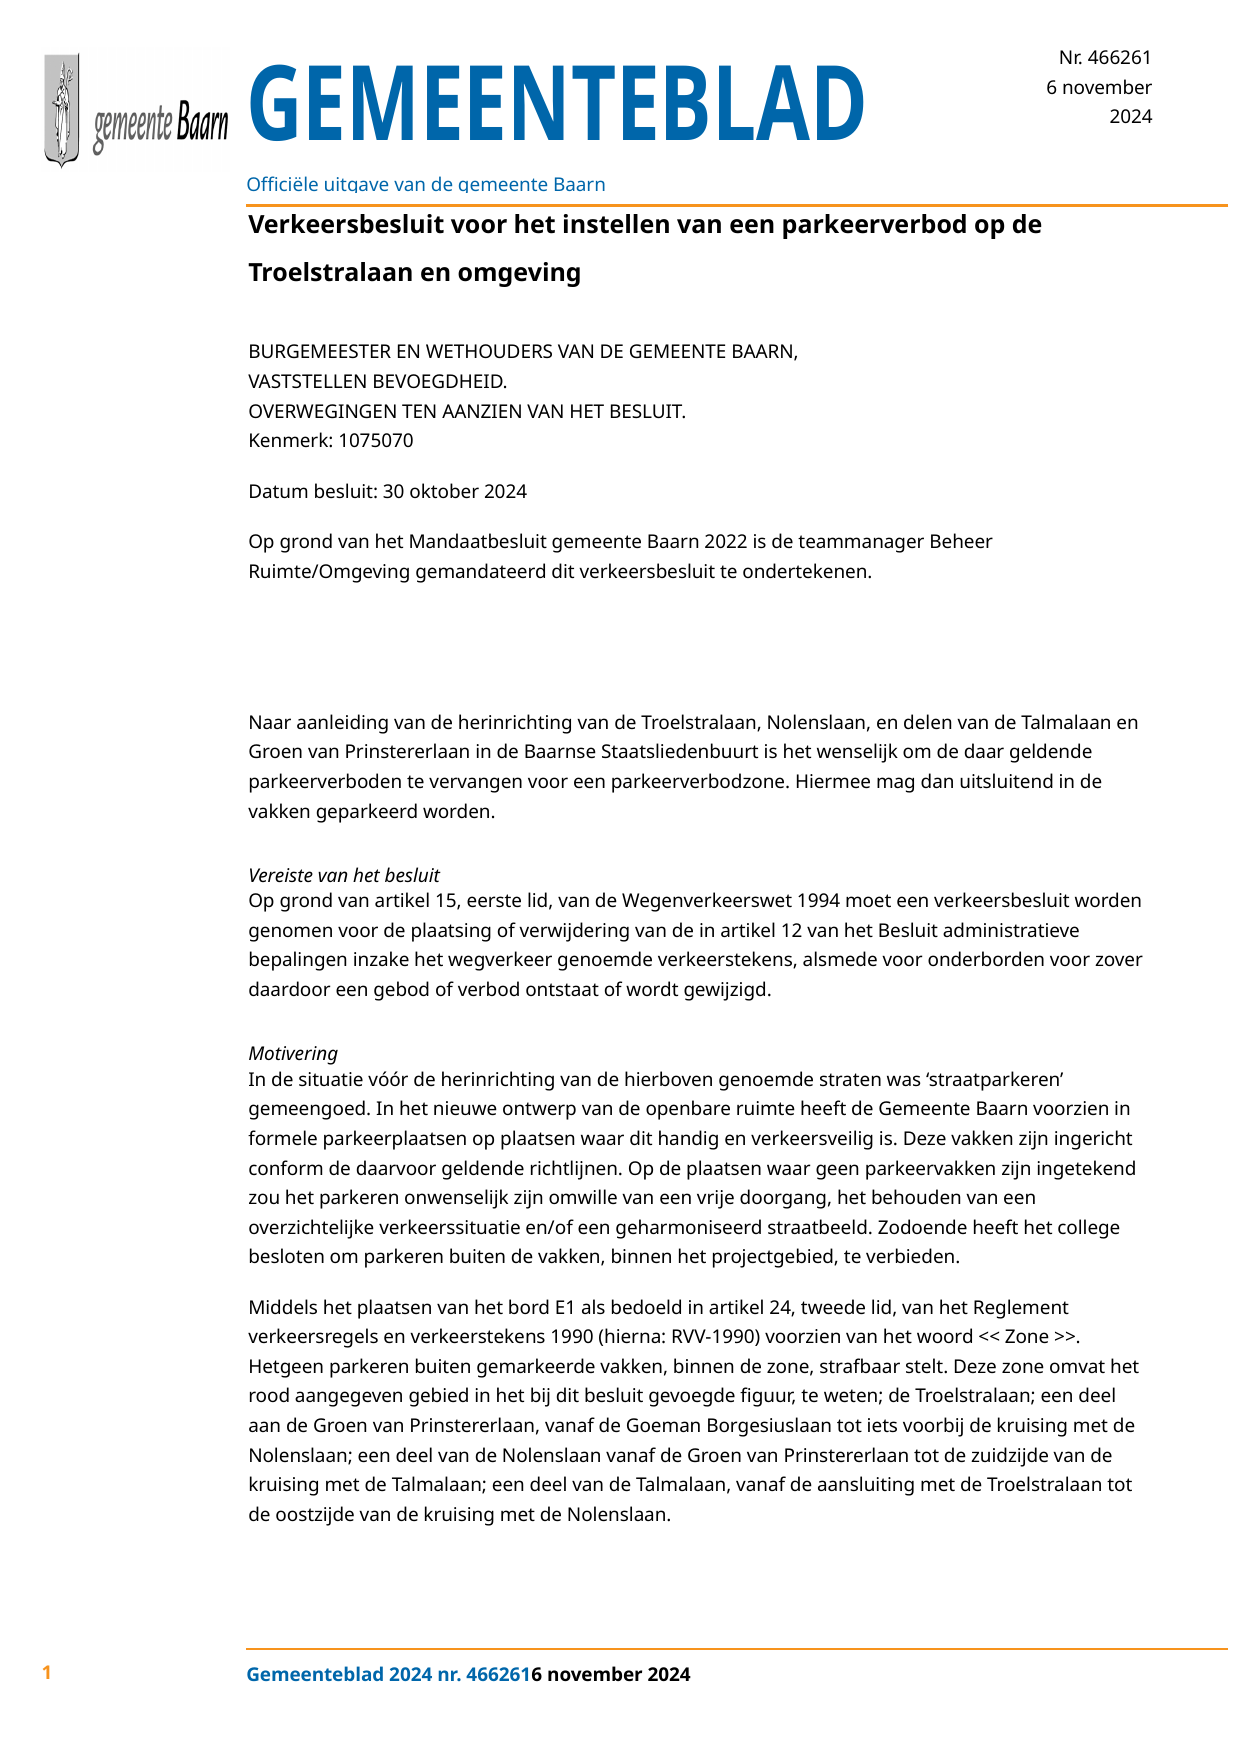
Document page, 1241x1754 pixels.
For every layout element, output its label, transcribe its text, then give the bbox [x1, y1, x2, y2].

text Middels het plaatsen van het bord E1 als bedoeld in artikel 24, tweede lid, van het Reglement verkeersregels en verkeerstekens 1990 (hierna: RVV-1990) voorzien van het woord << Zone >>. Hetgeen parkeren buiten gemarkeerde vakken, binnen de zone, strafbaar stelt. Deze zone omvat het rood aangegeven gebied in het bij dit besluit gevoegde figuur, te weten; de Troelstralaan; een deel aan de Groen van Prinstererlaan, vanaf de Goeman Borgesiuslaan tot iets voorbij de kruising met de Nolenslaan; een deel van de Nolenslaan vanaf de Groen van Prinstererlaan tot de zuidzijde van de kruising met de Talmalaan; een deel van de Talmalaan, vanaf de aansluiting met de Troelstralaan tot de oostzijde van de kruising met de Nolenslaan. [248, 1294, 1152, 1527]
text OVERWEGINGEN TEN AANZIEN VAN HET BESLUIT. [248, 398, 1152, 423]
text Op grond van het Mandaatbesluit gemeente Baarn 2022 is de teammanager Beheer Ruimte/Omgeving gemandateerd dit verkeersbesluit te ondertekenen. [248, 528, 1152, 583]
text Vereiste van het besluit [248, 862, 1152, 887]
picture [41, 47, 231, 172]
text Naar aanleiding van de herinrichting van de Troelstralaan, Nolenslaan, en delen van de Talmalaan en Groen van Prinstererlaan in de Baarnse Staatsliedenbuurt is het wenselijk om de daar geldende parkeerverboden te vervangen voor een parkeerverbodzone. Hiermee mag dan uitsluitend in de vakken geparkeerd worden. [248, 709, 1152, 823]
text VASTSTELLEN BEVOEGDHEID. [248, 368, 1152, 394]
text Kenmerk: 1075070 [248, 427, 1152, 453]
text Motivering [248, 1040, 1152, 1066]
text Datum besluit: 30 oktober 2024 [248, 478, 1152, 503]
text BURGEMEESTER EN WETHOUDERS VAN DE GEMEENTE BAARN, [248, 339, 1152, 364]
text Op grond van artikel 15, eerste lid, van de Wegenverkeerswet 1994 moet een verkeersbesluit worden genomen voor de plaatsing of verwijdering van de in artikel 12 van het Besluit administratieve bepalingen inzake het wegverkeer genoemde verkeerstekens, alsmede voor onderborden voor zover daardoor een gebod of verbod ontstaat of wordt gewijzigd. [248, 887, 1152, 1002]
text Verkeersbesluit voor het instellen van een parkeerverbod op de Troelstralaan en omgeving [248, 207, 1152, 288]
text In de situatie vóór de herinrichting van de hierboven genoemde straten was ‘straatparkeren’ gemeengoed. In het nieuwe ontwerp van de openbare ruimte heeft de Gemeente Baarn voorzien in formele parkeerplaatsen op plaatsen waar dit handig en verkeersveilig is. Deze vakken zijn ingericht conform de daarvoor geldende richtlijnen. Op de plaatsen waar geen parkeervakken zijn ingetekend zou het parkeren onwenselijk zijn omwille van een vrije doorgang, het behouden van een overzichtelijke verkeerssituatie en/of een geharmoniseerd straatbeeld. Zodoende heeft het college besloten om parkeren buiten de vakken, binnen het projectgebied, te verbieden. [248, 1066, 1152, 1269]
